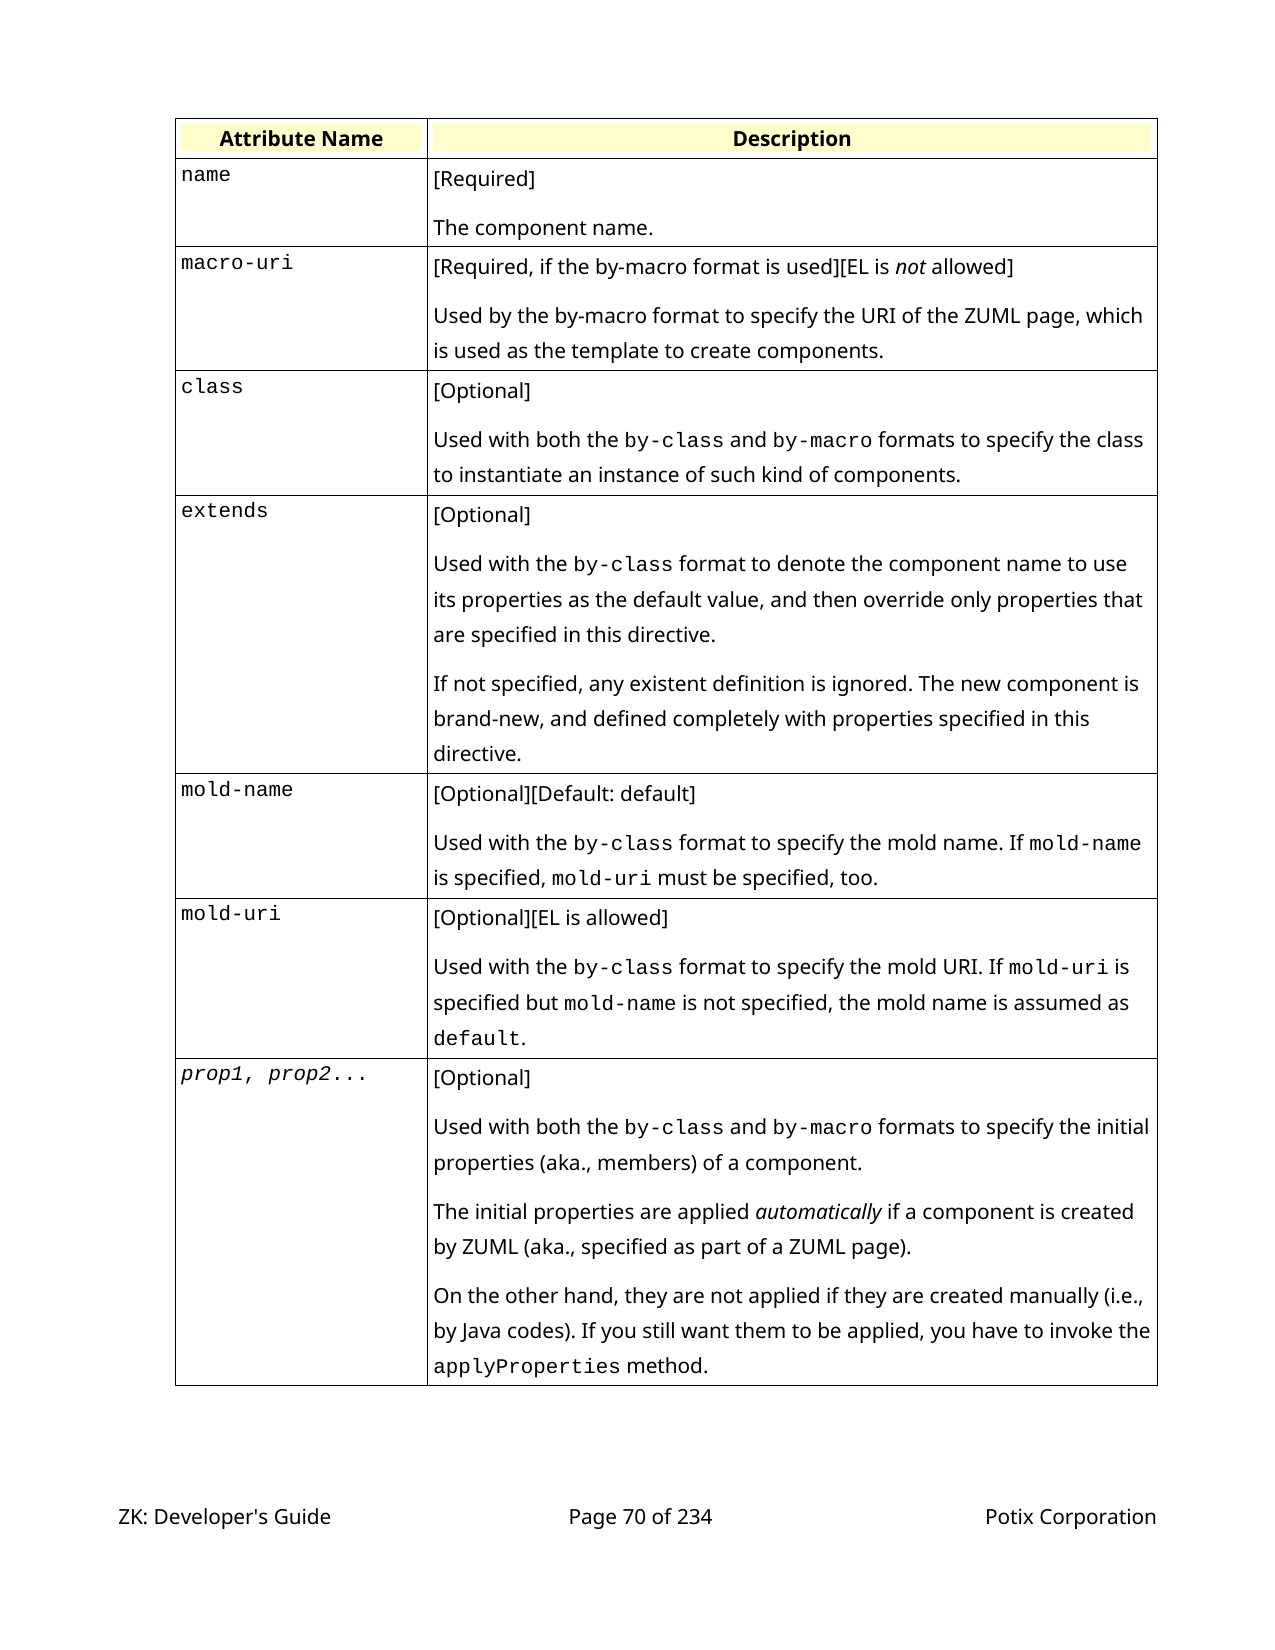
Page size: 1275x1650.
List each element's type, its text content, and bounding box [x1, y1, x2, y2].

table_cell [Required] The component name. [428, 159, 1157, 246]
table_header Attribute Name [176, 119, 427, 158]
table_header Description [428, 119, 1157, 158]
table_cell [Optional][EL is allowed] Used with the by-class format to specify the mold URI. If mold-uri is specified but mold-name is not specified, the mold name is assumed as default. [428, 899, 1157, 1058]
table_cell mold-uri [176, 899, 427, 1058]
table_cell prop1, prop2... [176, 1059, 427, 1385]
table_cell name [176, 159, 427, 246]
table_cell [Optional][Default: default] Used with the by-class format to specify the mold name. If mold-name is specified, mold-uri must be specified, too. [428, 774, 1157, 898]
table_cell [Optional] Used with both the by-class and by-macro formats to specify the initial properties (aka., members) of a component. The initial properties are applied automatically if a component is created by ZUML (aka., specified as part of a ZUML page). On the other hand, they are not applied if they are created manually (i.e., by Java codes). If you still want them to be applied, you have to invoke the applyProperties method. [428, 1059, 1157, 1385]
table_cell [Required, if the by-macro format is used][EL is not allowed] Used by the by-macro format to specify the URI of the ZUML page, which is used as the template to create components. [428, 247, 1157, 370]
table_cell [Optional] Used with the by-class format to denote the component name to use its properties as the default value, and then override only properties that are specified in this directive. If not specified, any existent definition is ignored. The new component is brand-new, and defined completely with properties specified in this directive. [428, 496, 1157, 773]
table_cell extends [176, 496, 427, 773]
table_cell mold-name [176, 774, 427, 898]
table_cell class [176, 371, 427, 495]
table_cell [Optional] Used with both the by-class and by-macro formats to specify the class to instantiate an instance of such kind of components. [428, 371, 1157, 495]
table_cell macro-uri [176, 247, 427, 370]
